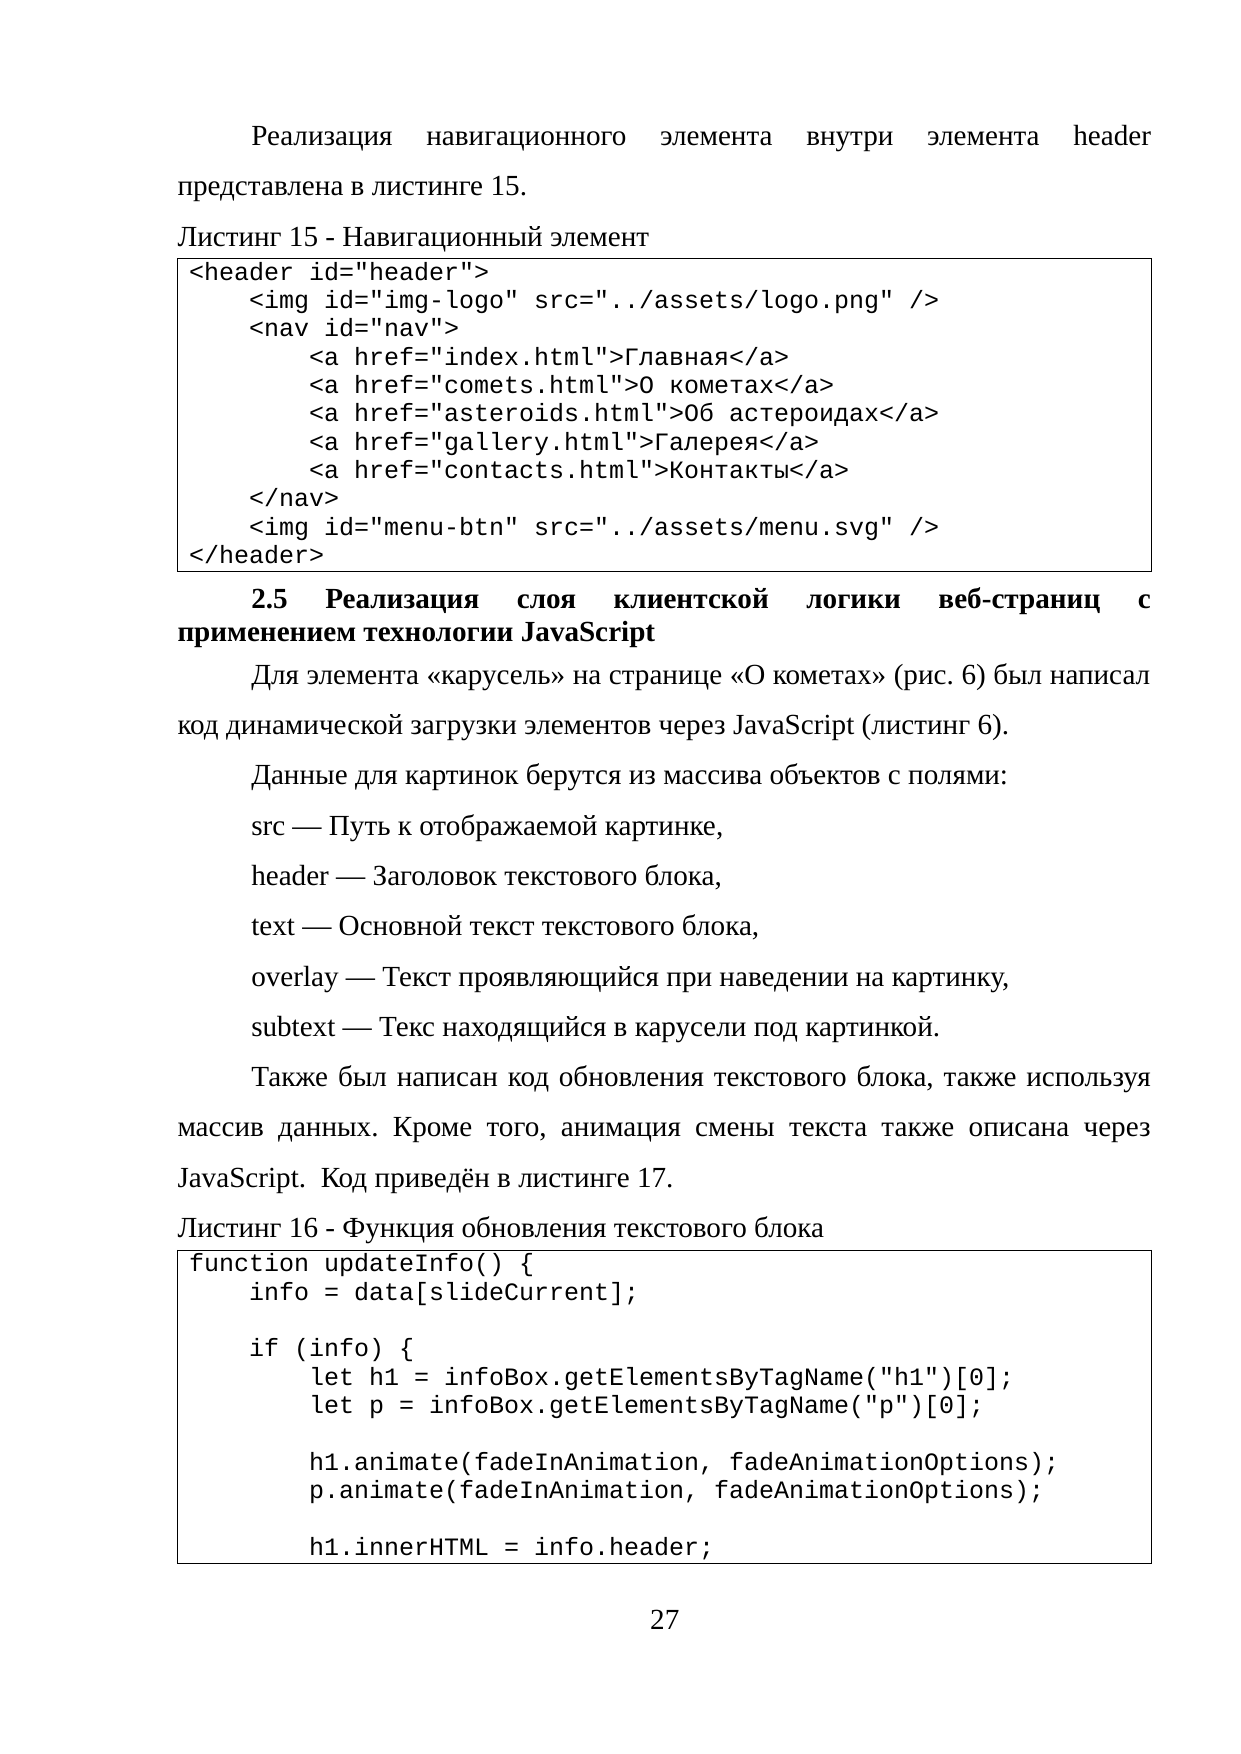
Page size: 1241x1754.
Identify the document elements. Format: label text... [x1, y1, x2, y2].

subtitle 2.5 Реализация слоя клиентской логики веб-страниц с применением технологии JavaScript [177, 581, 1152, 648]
text Для элемента «карусель» на странице «О кометах» (рис. 6) был написал код динамической загрузки элементов через JavaScript (листинг 6). [177, 657, 1152, 741]
table_header <header id="header"> <img id="img-logo" src="../assets/logo.png" /> <nav id="nav"> <a href="index.html">Главная</a> <a href="comets.html">О кометах</a> <a href="asteroids.html">Об астероидах</a> <a href="gallery.html">Галерея</a> <a href="contacts.html">Контакты</a> </nav> <img id="menu-btn" src="../assets/menu.svg" /> </header> [178, 259, 1151, 571]
text Реализация навигационного элемента внутри элемента header представлена в листинге 15. [177, 118, 1152, 202]
table_header function updateInfo() { info = data[slideCurrent]; if (info) { let h1 = infoBox.getElementsByTagName("h1")[0]; let p = infoBox.getElementsByTagName("p")[0]; h1.animate(fadeInAnimation, fadeAnimationOptions); p.animate(fadeInAnimation, fadeAnimationOptions); h1.innerHTML = info.header; [178, 1251, 1151, 1562]
text overlay — Текст проявляющийся при наведении на картинку, [177, 959, 1152, 992]
text subtext — Текс находящийся в карусели под картинкой. [177, 1009, 1152, 1042]
text header — Заголовок текстового блока, [177, 858, 1152, 892]
text Листинг 16 - Функция обновления текстового блока [177, 1210, 1152, 1244]
text Данные для картинок берутся из массива объектов с полями: [177, 757, 1152, 791]
text Листинг 15 - Навигационный элемент [177, 219, 1152, 252]
text text — Основной текст текстового блока, [177, 908, 1152, 942]
text src — Путь к отображаемой картинке, [177, 808, 1152, 841]
text Также был написан код обновления текстового блока, также используя массив данных. Кроме того, анимация смены текста также описана через JavaScript. Код приведён в листинге 17. [177, 1059, 1152, 1193]
